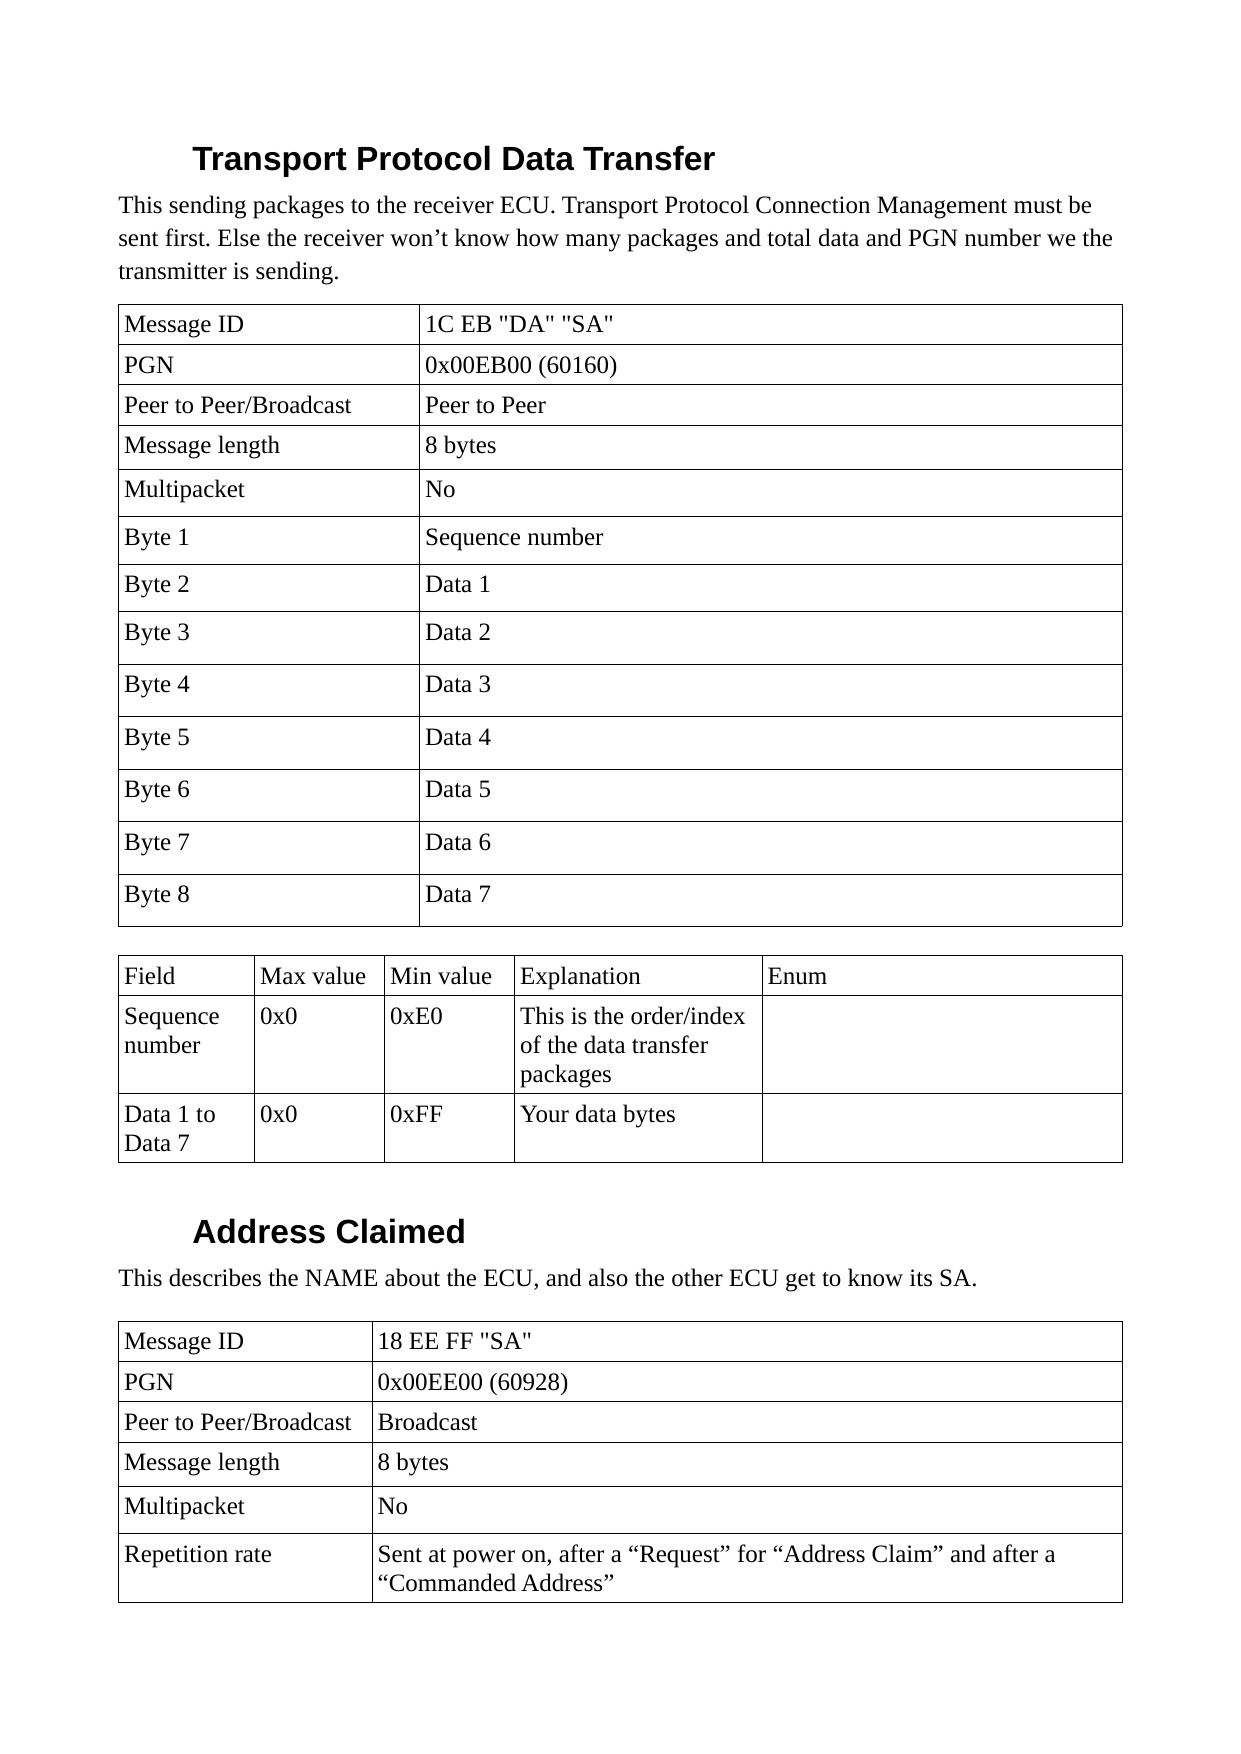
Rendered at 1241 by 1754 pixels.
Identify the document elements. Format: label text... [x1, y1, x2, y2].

table_cell Sequence number [119, 996, 254, 1093]
table_cell Byte 8 [119, 875, 419, 926]
table_cell 0x00EB00 (60160) [420, 345, 1122, 384]
table_cell Peer to Peer [420, 385, 1122, 425]
table_cell Broadcast [373, 1402, 1122, 1442]
table_cell Message length [119, 426, 419, 469]
table_cell Sent at power on, after a “Request” for “Address Claim” and after a “Commanded Address” [373, 1534, 1122, 1602]
table_cell Byte 4 [119, 665, 419, 716]
table_cell Sequence number [420, 517, 1122, 564]
text This describes the NAME about the ECU, and also the other ECU get to know its SA. [118, 1263, 1122, 1292]
table_cell Data 3 [420, 665, 1122, 716]
table_header Explanation [515, 956, 762, 995]
table_cell Byte 7 [119, 822, 419, 874]
table_cell 0x00EE00 (60928) [373, 1362, 1122, 1401]
table_cell 0x0 [255, 996, 384, 1093]
table_cell This is the order/index of the data transfer packages [515, 996, 762, 1093]
table_cell No [420, 470, 1122, 516]
table_cell 8 bytes [420, 426, 1122, 469]
table_cell Peer to Peer/Broadcast [119, 385, 419, 425]
table_cell Data 1 to Data 7 [119, 1094, 254, 1162]
table_cell Byte 2 [119, 565, 419, 611]
table_header 1C EB "DA" "SA" [420, 305, 1122, 344]
table_cell PGN [119, 1362, 372, 1401]
table_cell Data 6 [420, 822, 1122, 874]
table_cell Data 2 [420, 612, 1122, 664]
table_cell Multipacket [119, 470, 419, 516]
table_cell Data 7 [420, 875, 1122, 926]
table_header Field [119, 956, 254, 995]
table_cell [763, 996, 1122, 1093]
table_cell 0xE0 [385, 996, 514, 1093]
table_cell Byte 3 [119, 612, 419, 664]
table_header Min value [385, 956, 514, 995]
text This sending packages to the receiver ECU. Transport Protocol Connection Management must be sent first. Else the receiver won’t know how many packages and total data and PGN number we the transmitter is sending. [118, 190, 1122, 285]
table_cell Multipacket [119, 1487, 372, 1533]
table_header Message ID [119, 305, 419, 344]
table_cell Byte 6 [119, 770, 419, 821]
table_cell 0xFF [385, 1094, 514, 1162]
table_cell Repetition rate [119, 1534, 372, 1602]
table_cell 0x0 [255, 1094, 384, 1162]
table_cell Byte 1 [119, 517, 419, 564]
table_cell No [373, 1487, 1122, 1533]
table_cell 8 bytes [373, 1443, 1122, 1486]
table_cell Peer to Peer/Broadcast [119, 1402, 372, 1442]
table_header Max value [255, 956, 384, 995]
table_cell Data 4 [420, 717, 1122, 769]
table_cell Data 5 [420, 770, 1122, 821]
table_header Message ID [119, 1322, 372, 1361]
table_cell Byte 5 [119, 717, 419, 769]
subtitle Transport Protocol Data Transfer [118, 139, 1122, 178]
subtitle Address Claimed [118, 1212, 1122, 1251]
table_header 18 EE FF "SA" [373, 1322, 1122, 1361]
table_header Enum [763, 956, 1122, 995]
table_cell Message length [119, 1443, 372, 1486]
table_cell [763, 1094, 1122, 1162]
table_cell PGN [119, 345, 419, 384]
table_cell Data 1 [420, 565, 1122, 611]
table_cell Your data bytes [515, 1094, 762, 1162]
